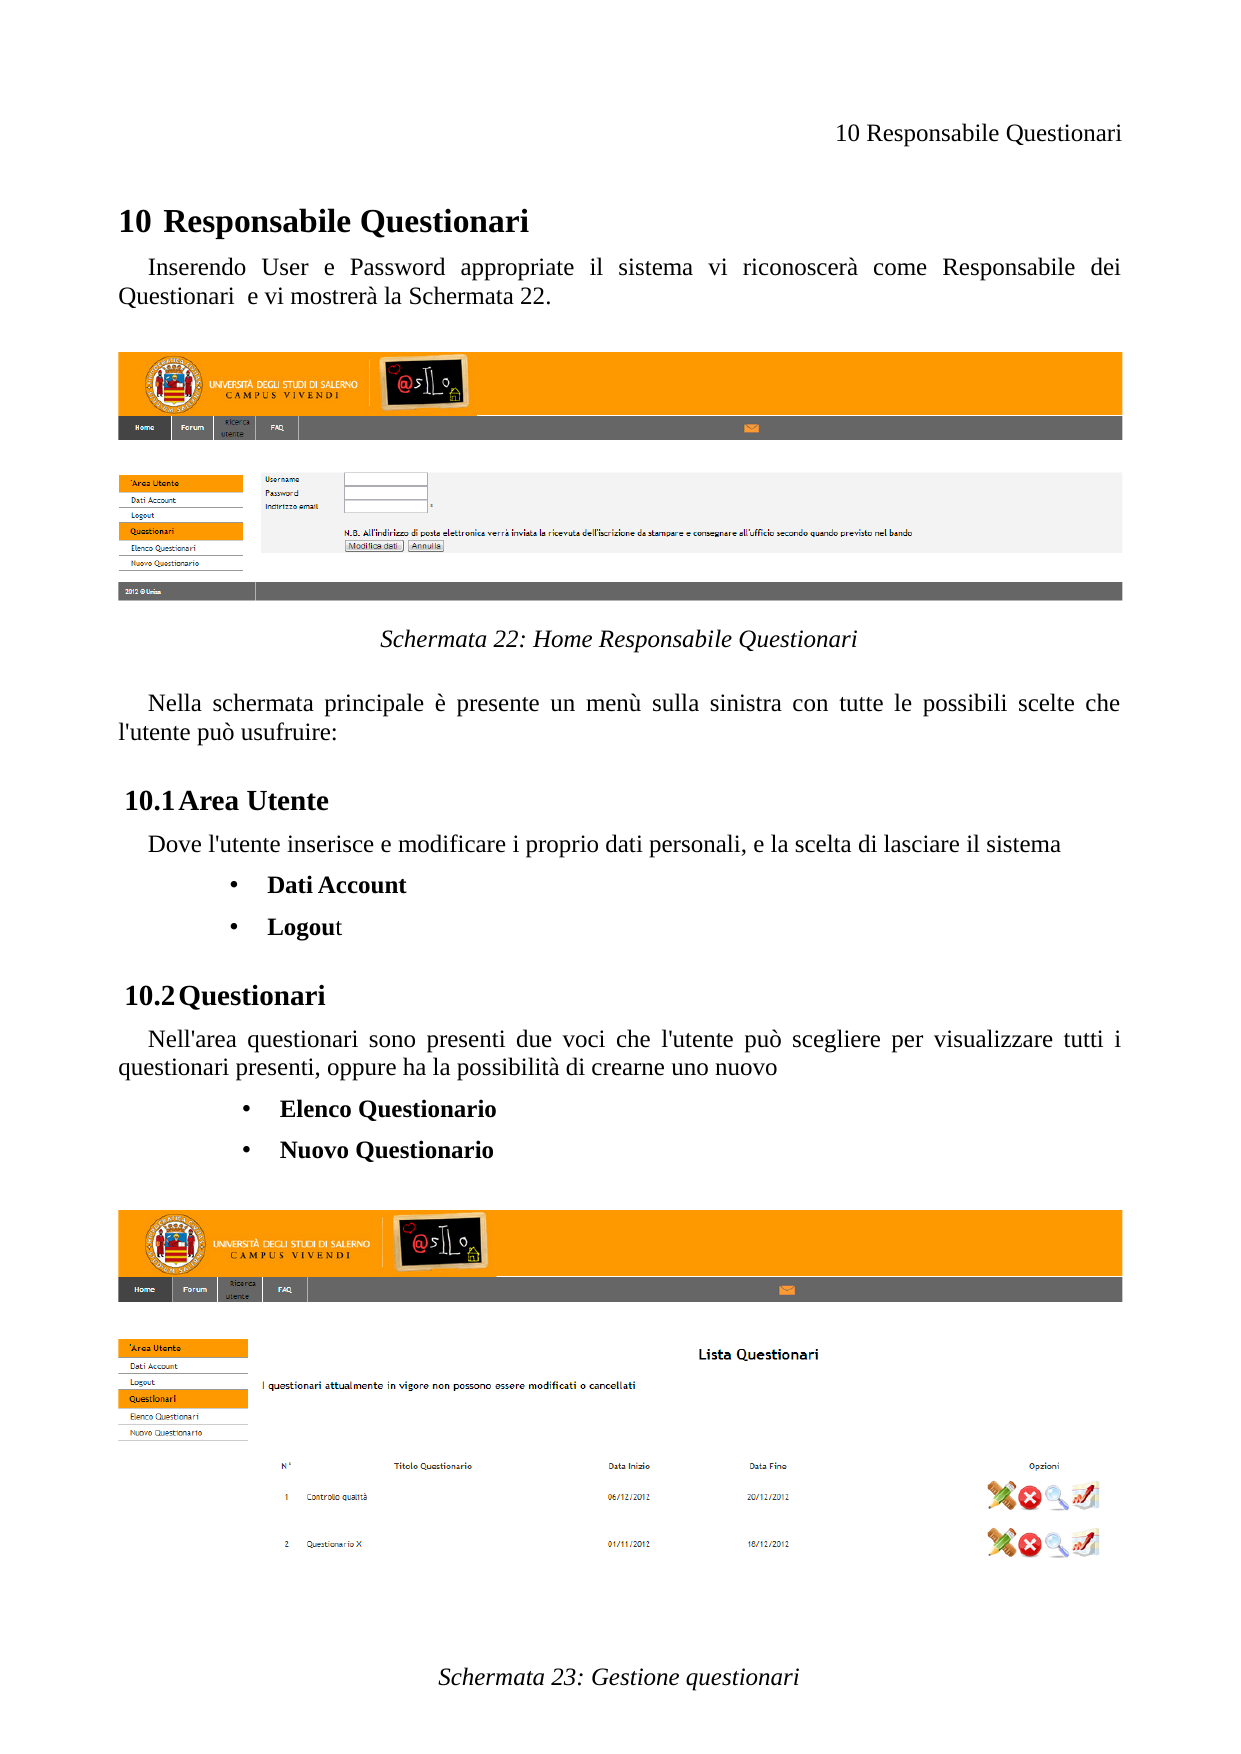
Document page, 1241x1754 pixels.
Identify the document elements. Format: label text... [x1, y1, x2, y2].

list Schermata 23: Gestione questionari [118, 1662, 1122, 1691]
text Dove l'utente inserisce e modificare i proprio dati personali, e la scelta di lasciare il sistema [118, 829, 1122, 858]
text [118, 322, 1122, 352]
text Nella schermata principale è presente un menù sulla sinistra con tutte le possibili scelte che l'utente può usufruire: [118, 653, 1122, 746]
text Inserendo User e Password appropriate il sistema vi riconoscerà come Responsabile dei Questionari e vi mostrerà la Schermata 22. [118, 252, 1122, 310]
text Schermata 22: Home Responsabile Questionari [118, 625, 1122, 653]
list Dati Account [229, 870, 1122, 899]
picture [118, 1209, 1123, 1662]
list Nuovo Questionario [242, 1135, 1122, 1164]
picture [118, 352, 1123, 625]
text Nell'area questionari sono presenti due voci che l'utente può scegliere per visualizzare tutti i questionari presenti, oppure ha la possibilità di crearne uno nuovo [118, 1024, 1122, 1081]
subtitle Questionari [124, 978, 1122, 1011]
subtitle Area Utente [124, 783, 1122, 817]
list [118, 1197, 1122, 1209]
list Logout [229, 912, 1122, 940]
subtitle Responsabile Questionari [118, 201, 1122, 240]
list Elenco Questionario [242, 1094, 1122, 1122]
